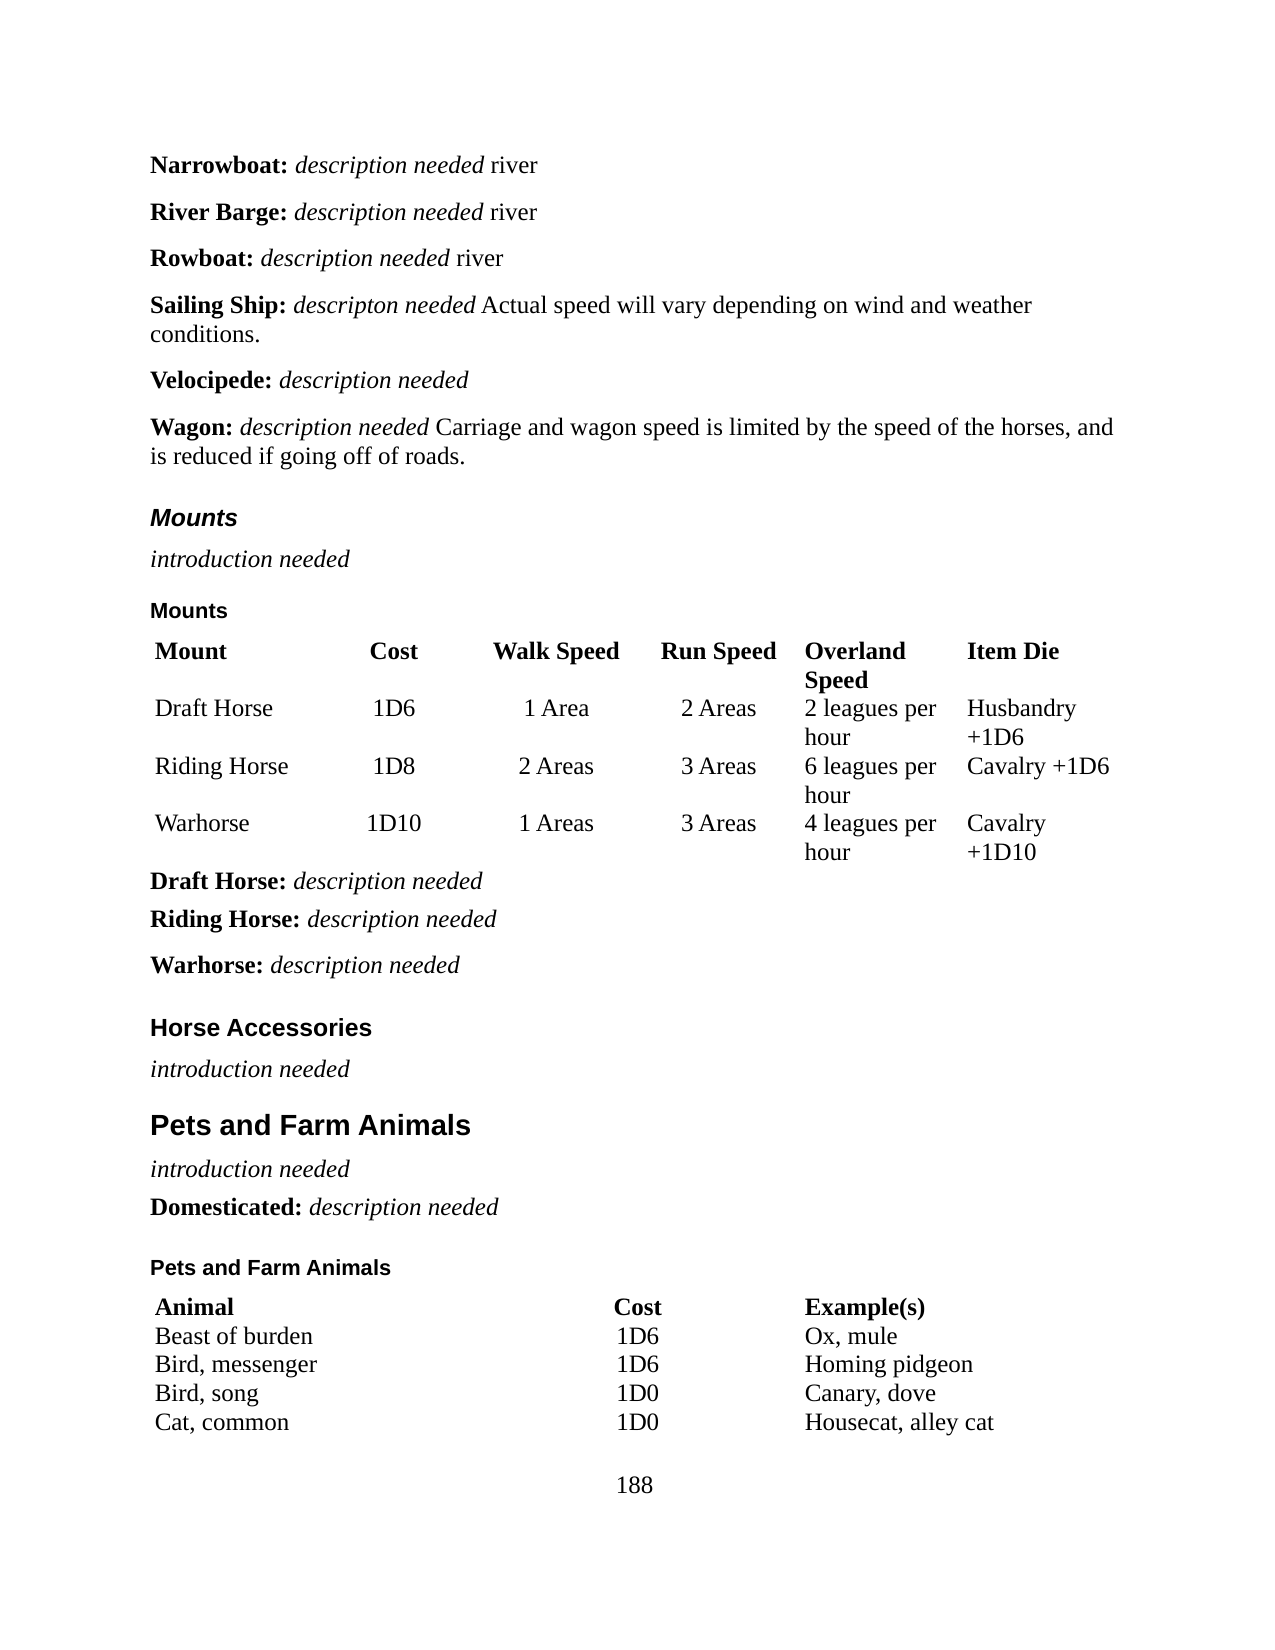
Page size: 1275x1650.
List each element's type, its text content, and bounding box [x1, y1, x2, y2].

table_header Item Die [963, 636, 1125, 693]
table_header Walk Speed [475, 636, 637, 693]
text River Barge: description needed river [150, 197, 1125, 225]
table_cell Warhorse [150, 809, 312, 866]
table_cell 1D6 [475, 1350, 800, 1378]
table_cell 1D10 [313, 809, 475, 866]
text introduction needed [150, 1054, 1125, 1083]
text Warhorse: description needed [150, 950, 1125, 979]
table_cell 3 Areas [638, 809, 800, 866]
table_cell Canary, dove [800, 1378, 1125, 1407]
text Draft Horse: description needed [150, 866, 1125, 895]
text Riding Horse: description needed [150, 904, 1125, 932]
text introduction needed [150, 544, 1125, 573]
table_cell Housecat, alley cat [800, 1407, 1125, 1436]
subtitle Pets and Farm Animals [150, 1108, 1125, 1141]
table_cell 2 Areas [638, 694, 800, 751]
subtitle Mounts [150, 598, 1125, 623]
table_cell 2 Areas [475, 751, 637, 808]
table_header Cost [313, 636, 475, 693]
table_cell Cavalry +1D10 [963, 809, 1125, 866]
table_cell Ox, mule [800, 1321, 1125, 1349]
table_cell 1D0 [475, 1378, 800, 1407]
text Rowboat: description needed river [150, 243, 1125, 272]
table_cell 1D0 [475, 1407, 800, 1436]
table_header Cost [475, 1292, 800, 1321]
table_cell Cavalry +1D6 [963, 751, 1125, 808]
text Sailing Ship: descripton needed Actual speed will vary depending on wind and weather conditions. [150, 290, 1125, 347]
table_cell Riding Horse [150, 751, 312, 808]
table_header Overland Speed [800, 636, 962, 693]
table_cell 1 Area [475, 694, 637, 751]
text Domesticated: description needed [150, 1192, 1125, 1220]
table_cell 3 Areas [638, 751, 800, 808]
text Wagon: description needed Carriage and wagon speed is limited by the speed of the horses, and is reduced if going off of roads. [150, 412, 1125, 469]
table_cell Husbandry +1D6 [963, 694, 1125, 751]
table_header Animal [150, 1292, 475, 1321]
text introduction needed [150, 1154, 1125, 1183]
table_cell 6 leagues per hour [800, 751, 962, 808]
table_cell 4 leagues per hour [800, 809, 962, 866]
table_header Run Speed [638, 636, 800, 693]
table_cell Bird, song [150, 1378, 475, 1407]
text Narrowboat: description needed river [150, 150, 1125, 179]
table_cell Beast of burden [150, 1321, 475, 1349]
subtitle Mounts [150, 503, 1125, 532]
table_cell 1D6 [313, 694, 475, 751]
table_cell Draft Horse [150, 694, 312, 751]
table_header Example(s) [800, 1292, 1125, 1321]
text Velocipede: description needed [150, 365, 1125, 394]
table_cell Bird, messenger [150, 1350, 475, 1378]
table_header Mount [150, 636, 312, 693]
subtitle Horse Accessories [150, 1013, 1125, 1042]
table_cell Homing pidgeon [800, 1350, 1125, 1378]
table_cell Cat, common [150, 1407, 475, 1436]
table_cell 1D8 [313, 751, 475, 808]
table_cell 2 leagues per hour [800, 694, 962, 751]
table_cell 1 Areas [475, 809, 637, 866]
subtitle Pets and Farm Animals [150, 1254, 1125, 1279]
table_cell 1D6 [475, 1321, 800, 1349]
